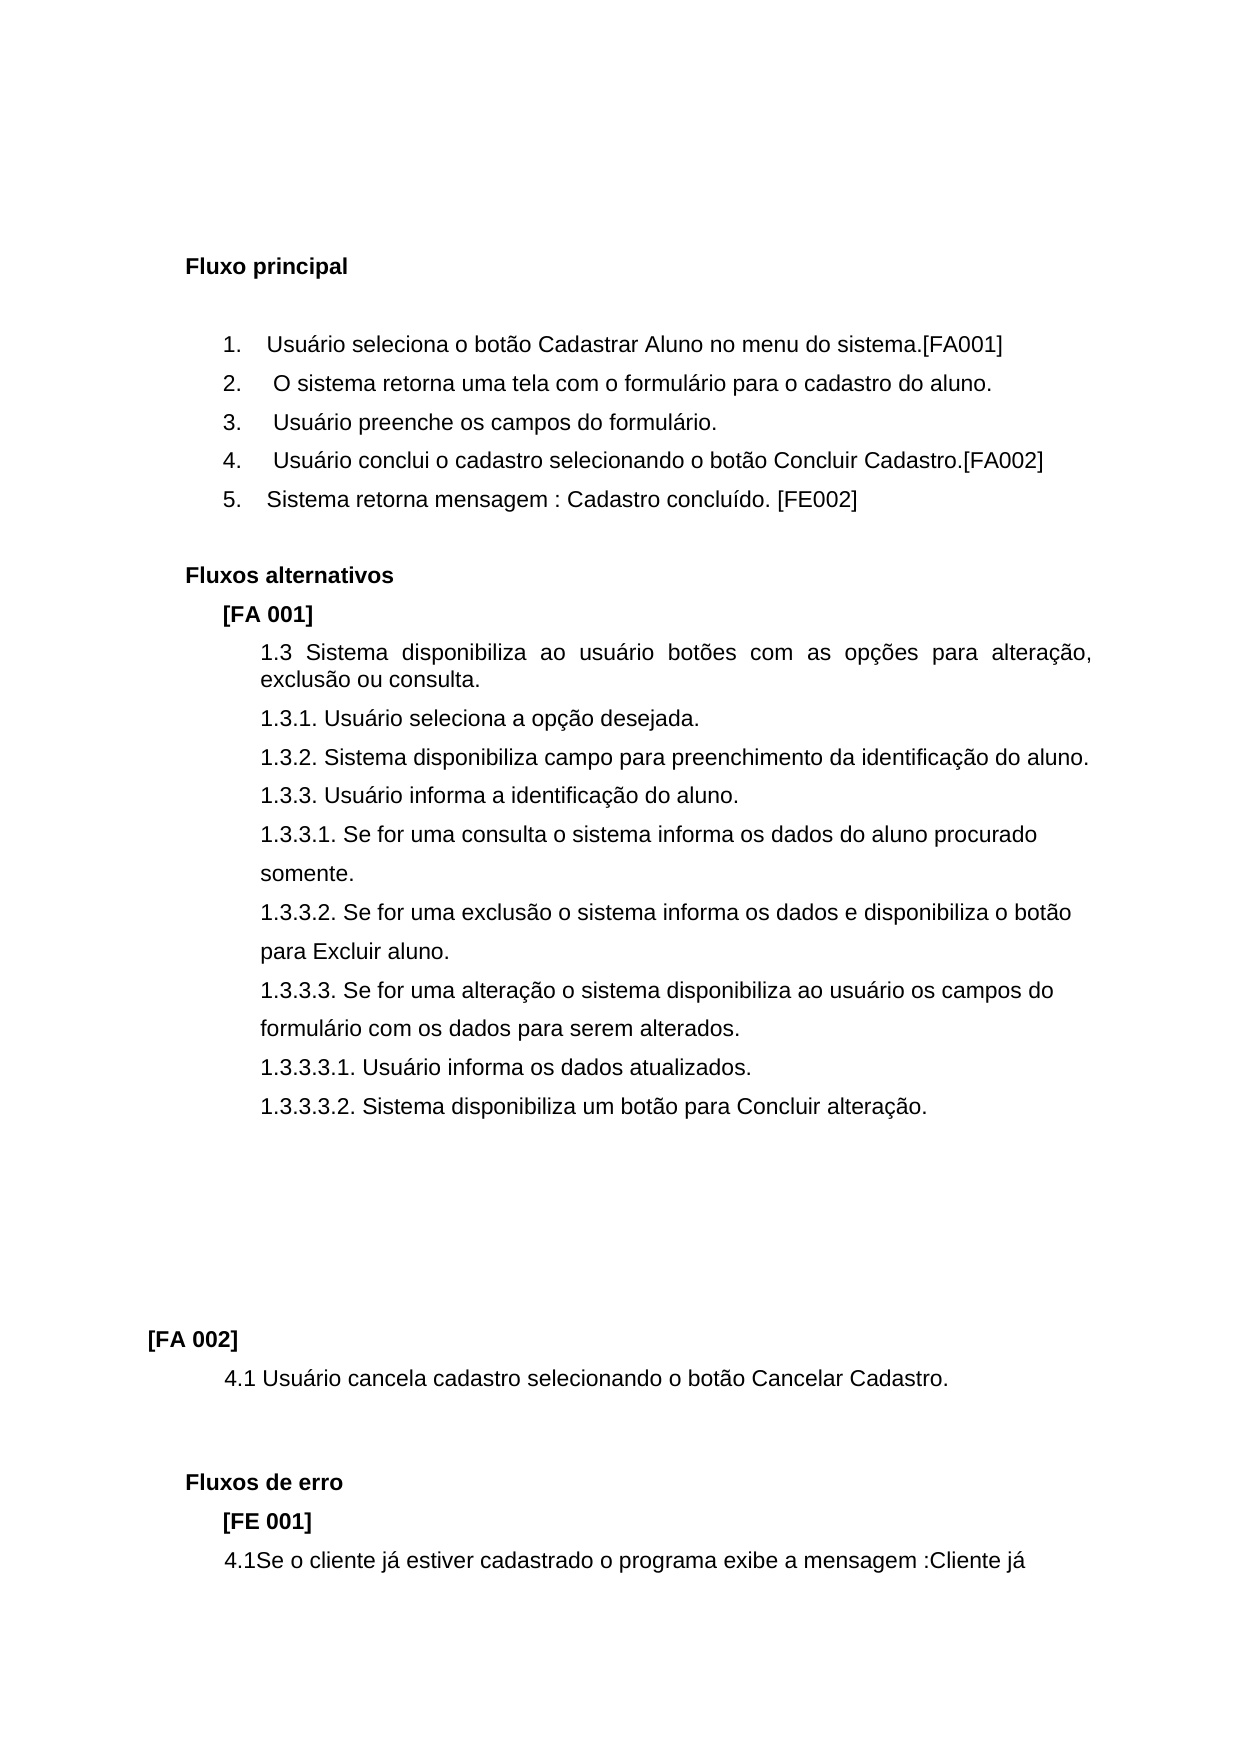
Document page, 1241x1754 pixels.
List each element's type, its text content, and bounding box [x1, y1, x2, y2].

list Usuário preenche os campos do formulário. [223, 409, 1092, 435]
text Fluxos de erro [185, 1469, 1092, 1496]
text Fluxo principal [185, 253, 1092, 279]
list 1.3.3.3. Se for uma alteração o sistema disponibiliza ao usuário os campos do [223, 977, 1092, 1003]
text 4.1Se o cliente já estiver cadastrado o programa exibe a mensagem :Cliente já [148, 1547, 1092, 1573]
text Fluxos alternativos [185, 562, 1092, 588]
list 1.3.2. Sistema disponibiliza campo para preenchimento da identificação do aluno. [223, 743, 1092, 770]
list 1.3.3.2. Se for uma exclusão o sistema informa os dados e disponibiliza o botão [223, 899, 1092, 925]
list Sistema retorna mensagem : Cadastro concluído. [FE002] [223, 486, 1092, 513]
list 1.3.3.1. Se for uma consulta o sistema informa os dados do aluno procurado [223, 821, 1092, 847]
text [FA 002] [148, 1326, 1092, 1353]
list 1.3.3.3.1. Usuário informa os dados atualizados. [223, 1054, 1092, 1081]
text 4.1 Usuário cancela cadastro selecionando o botão Cancelar Cadastro. [148, 1365, 1092, 1391]
text [FA 001] [223, 601, 1092, 627]
list para Excluir aluno. [223, 938, 1092, 964]
list formulário com os dados para serem alterados. [223, 1015, 1092, 1042]
list 1.3.1. Usuário seleciona a opção desejada. [223, 704, 1092, 731]
list O sistema retorna uma tela com o formulário para o cadastro do aluno. [223, 370, 1092, 396]
list 1.3.3. Usuário informa a identificação do aluno. [223, 782, 1092, 809]
text [FE 001] [223, 1508, 1092, 1534]
list 1.3.3.3.2. Sistema disponibiliza um botão para Concluir alteração. [223, 1093, 1092, 1119]
list Usuário conclui o cadastro selecionando o botão Concluir Cadastro.[FA002] [223, 447, 1092, 474]
list 1.3 Sistema disponibiliza ao usuário botões com as opções para alteração, exclusão ou consulta. [223, 639, 1092, 692]
list somente. [223, 860, 1092, 886]
list Usuário seleciona o botão Cadastrar Aluno no menu do sistema.[FA001] [223, 331, 1092, 357]
